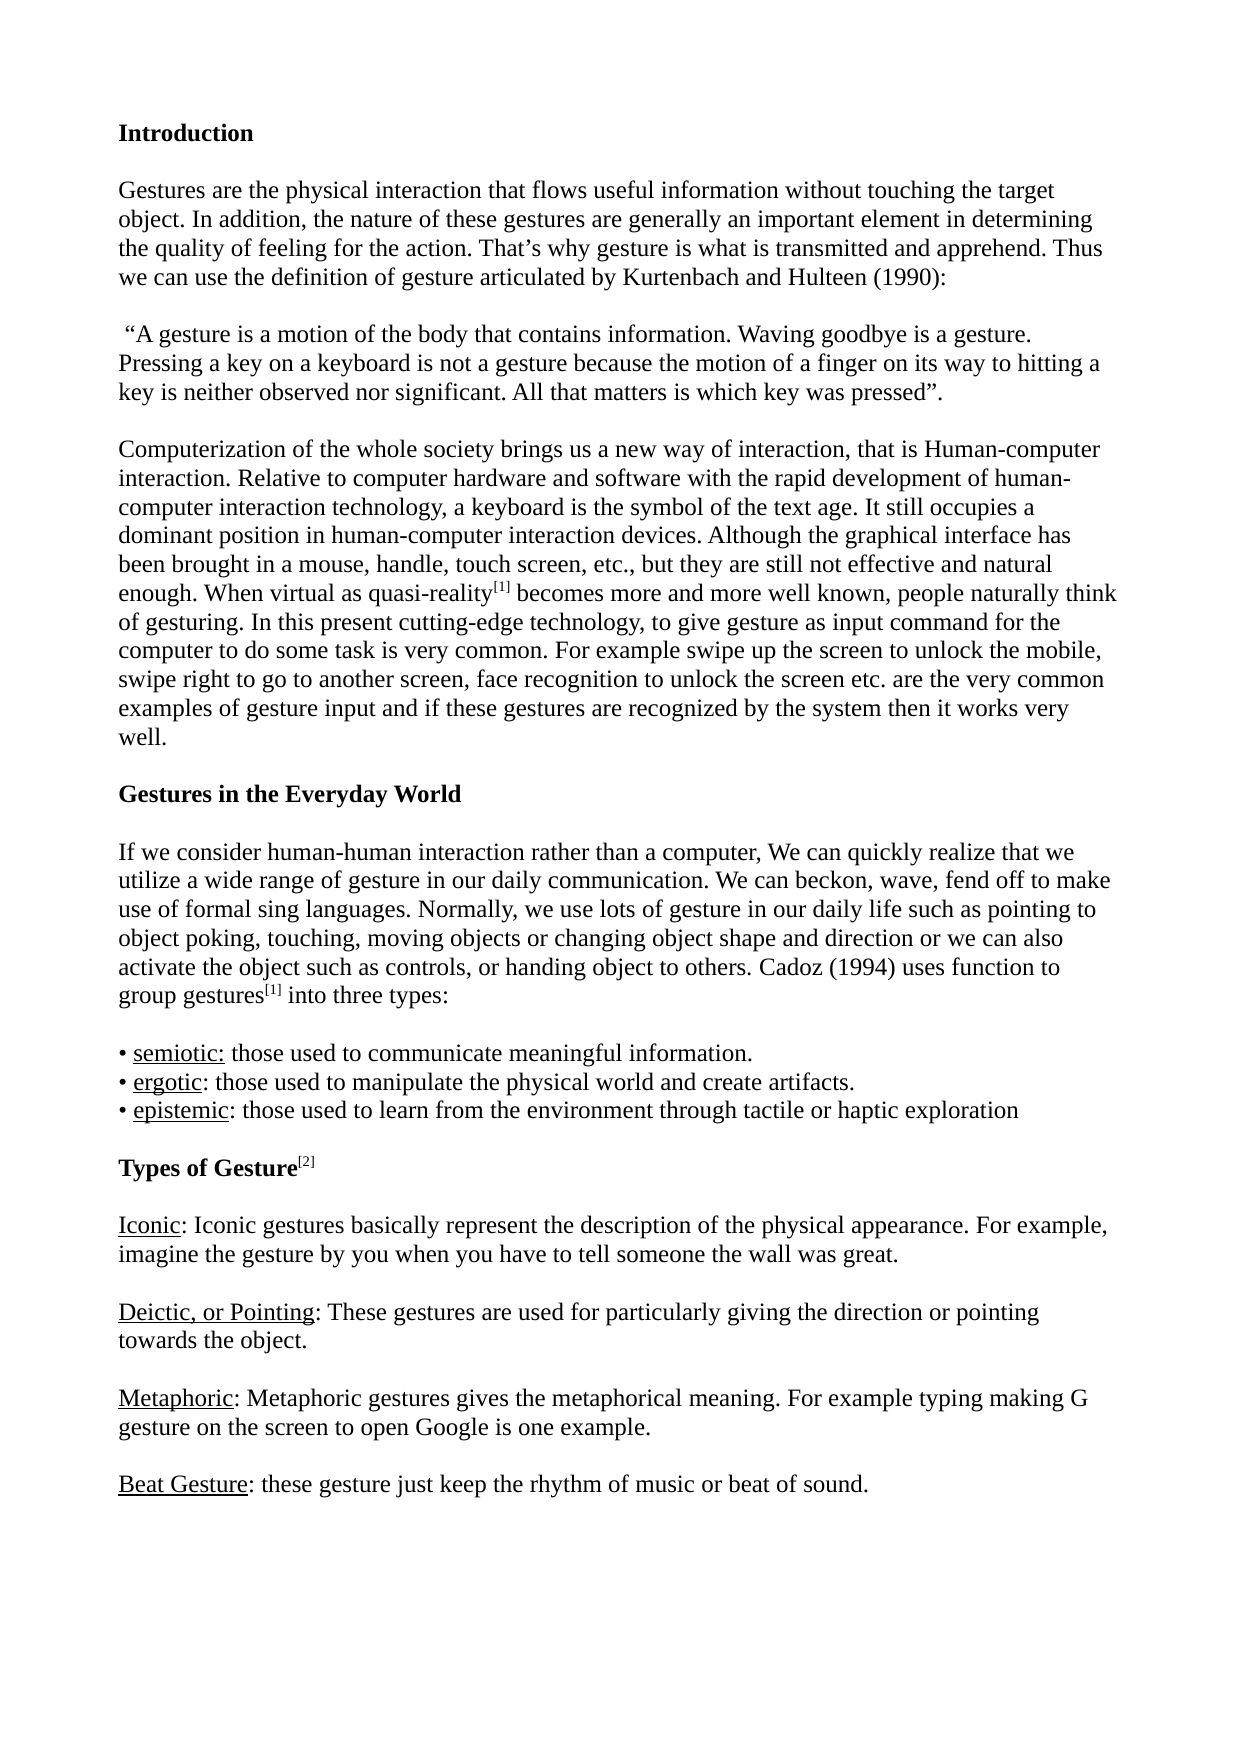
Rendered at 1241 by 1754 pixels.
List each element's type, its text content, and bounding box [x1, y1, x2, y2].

text • semiotic: those used to communicate meaningful information. [118, 1038, 1122, 1067]
text • ergotic: those used to manipulate the physical world and create artifacts. [118, 1067, 1122, 1096]
text Types of Gesture[2] [118, 1153, 1122, 1182]
text Deictic, or Pointing: These gestures are used for particularly giving the direction or pointing towards the object. [118, 1297, 1122, 1354]
text If we consider human-human interaction rather than a computer, We can quickly realize that we utilize a wide range of gesture in our daily communication. We can beckon, wave, fend off to make use of formal sing languages. Normally, we use lots of gesture in our daily life such as pointing to object poking, touching, moving objects or changing object shape and direction or we can also activate the object such as controls, or handing object to others. Cadoz (1994) uses function to group gestures[1] into three types: [118, 837, 1122, 1009]
text “A gesture is a motion of the body that contains information. Waving goodbye is a gesture. Pressing a key on a keyboard is not a gesture because the motion of a finger on its way to hitting a key is neither observed nor significant. All that matters is which key was pressed”. [118, 319, 1122, 406]
text Beat Gesture: these gesture just keep the rhythm of music or beat of sound. [118, 1469, 1122, 1498]
text Gestures in the Everyday World [118, 779, 1122, 808]
text Metaphoric: Metaphoric gestures gives the metaphorical meaning. For example typing making G gesture on the screen to open Google is one example. [118, 1383, 1122, 1441]
text Iconic: Iconic gestures basically represent the description of the physical appearance. For example, imagine the gesture by you when you have to tell someone the wall was great. [118, 1211, 1122, 1268]
text Computerization of the whole society brings us a new way of interaction, that is Human-computer interaction. Relative to computer hardware and software with the rapid development of human-computer interaction technology, a keyboard is the symbol of the text age. It still occupies a dominant position in human-computer interaction devices. Although the graphical interface has been brought in a mouse, handle, touch screen, etc., but they are still not effective and natural enough. When virtual as quasi-reality[1] becomes more and more well known, people naturally think of gesturing. In this present cutting-edge technology, to give gesture as input command for the computer to do some task is very common. For example swipe up the screen to unlock the mobile, swipe right to go to another screen, face recognition to unlock the screen etc. are the very common examples of gesture input and if these gestures are recognized by the system then it works very well. [118, 434, 1122, 751]
text Gestures are the physical interaction that flows useful information without touching the target object. In addition, the nature of these gestures are generally an important element in determining the quality of feeling for the action. That’s why gesture is what is transmitted and apprehend. Thus we can use the definition of gesture articulated by Kurtenbach and Hulteen (1990): [118, 176, 1122, 291]
text Introduction [118, 118, 1122, 147]
text • epistemic: those used to learn from the environment through tactile or haptic exploration [118, 1096, 1122, 1124]
